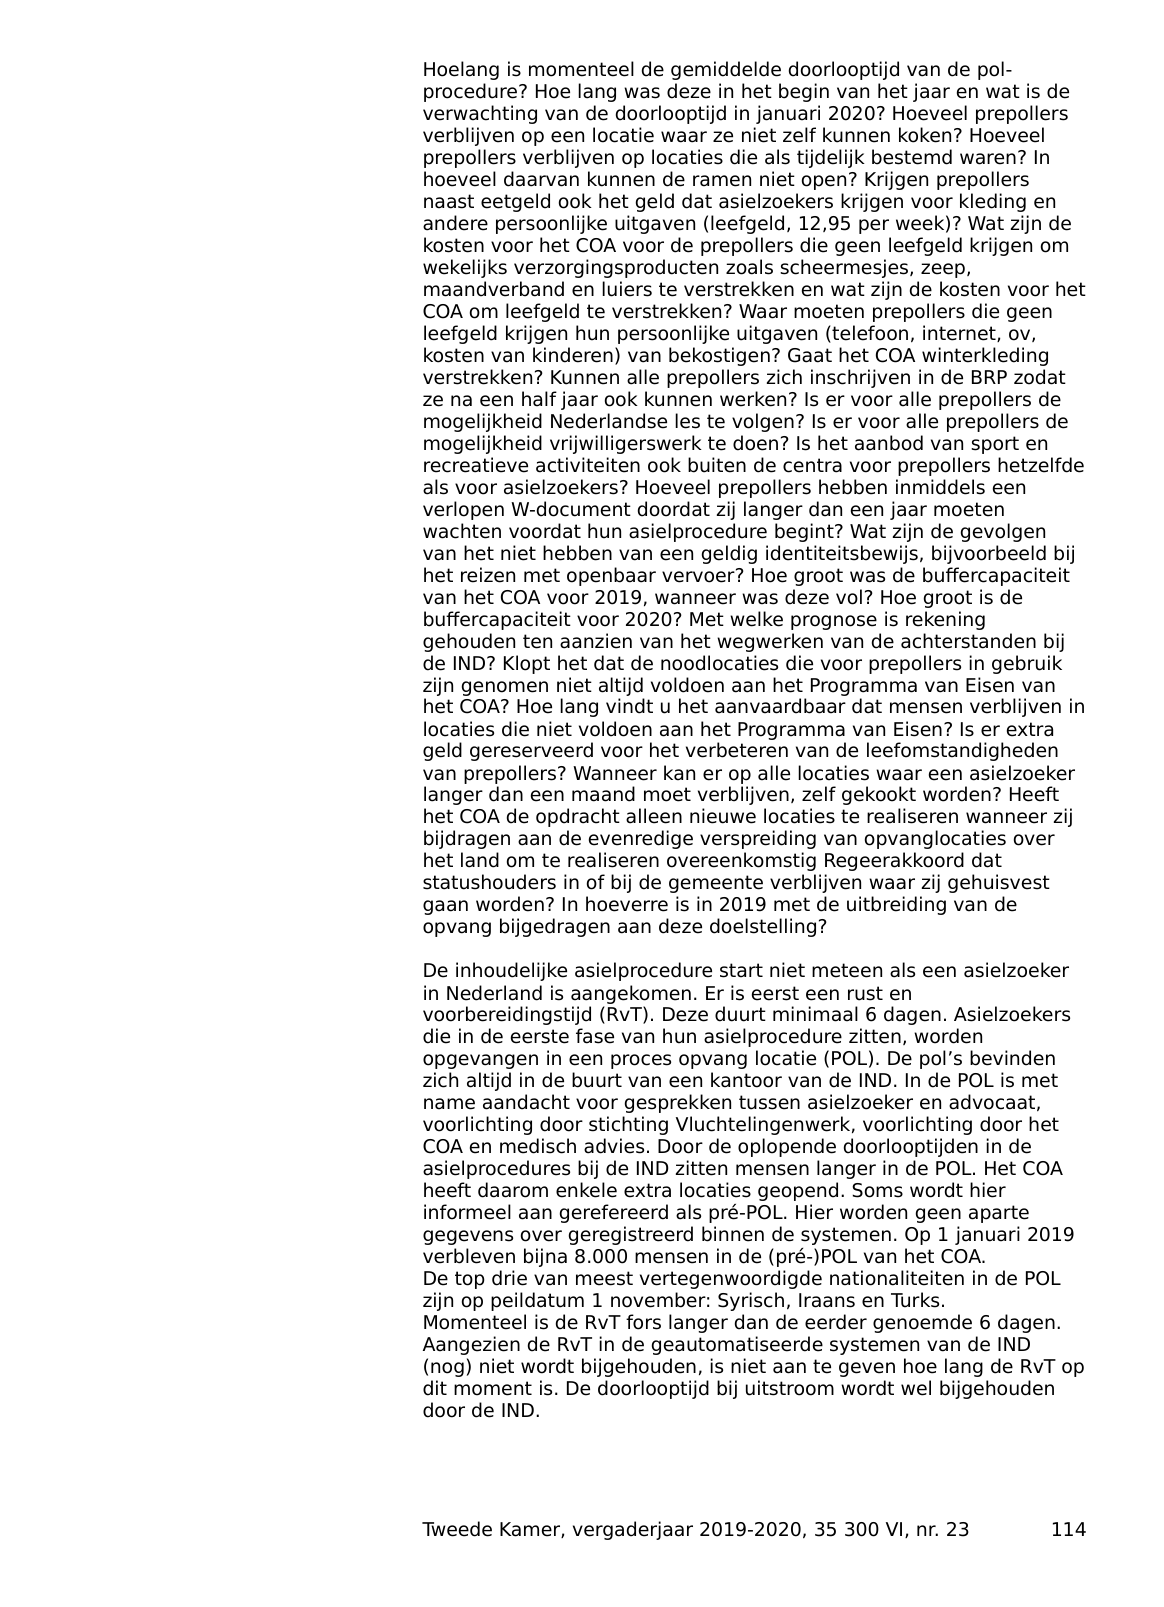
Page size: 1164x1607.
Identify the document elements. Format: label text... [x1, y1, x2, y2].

text De top drie van meest vertegenwoordigde nationaliteiten in de POL zijn op peildatum 1 november: Syrisch, Iraans en Turks. [422, 1268, 1087, 1312]
text Momenteel is de RvT fors langer dan de eerder genoemde 6 dagen. Aangezien de RvT in de geautomatiseerde systemen van de IND (nog) niet wordt bijgehouden, is niet aan te geven hoe lang de RvT op dit moment is. De doorlooptijd bij uitstroom wordt wel bijgehouden door de IND. [422, 1312, 1087, 1422]
text Hoelang is momenteel de gemiddelde doorlooptijd van de pol-procedure? Hoe lang was deze in het begin van het jaar en wat is de verwachting van de doorlooptijd in januari 2020? Hoeveel prepollers verblijven op een locatie waar ze niet zelf kunnen koken? Hoeveel prepollers verblijven op locaties die als tijdelijk bestemd waren? In hoeveel daarvan kunnen de ramen niet open? Krijgen prepollers naast eetgeld ook het geld dat asielzoekers krijgen voor kleding en andere persoonlijke uitgaven (leefgeld, 12,95 per week)? Wat zijn de kosten voor het COA voor de prepollers die geen leefgeld krijgen om wekelijks verzorgingsproducten zoals scheermesjes, zeep, maandverband en luiers te verstrekken en wat zijn de kosten voor het COA om leefgeld te verstrekken? Waar moeten prepollers die geen leefgeld krijgen hun persoonlijke uitgaven (telefoon, internet, ov, kosten van kinderen) van bekostigen? Gaat het COA winterkleding verstrekken? Kunnen alle prepollers zich inschrijven in de BRP zodat ze na een half jaar ook kunnen werken? Is er voor alle prepollers de mogelijkheid Nederlandse les te volgen? Is er voor alle prepollers de mogelijkheid vrijwilligerswerk te doen? Is het aanbod van sport en recreatieve activiteiten ook buiten de centra voor prepollers hetzelfde als voor asielzoekers? Hoeveel prepollers hebben inmiddels een verlopen W-document doordat zij langer dan een jaar moeten wachten voordat hun asielprocedure begint? Wat zijn de gevolgen van het niet hebben van een geldig identiteitsbewijs, bijvoorbeeld bij het reizen met openbaar vervoer? Hoe groot was de buffercapaciteit van het COA voor 2019, wanneer was deze vol? Hoe groot is de buffercapaciteit voor 2020? Met welke prognose is rekening gehouden ten aanzien van het wegwerken van de achterstanden bij de IND? Klopt het dat de noodlocaties die voor prepollers in gebruik zijn genomen niet altijd voldoen aan het Programma van Eisen van het COA? Hoe lang vindt u het aanvaardbaar dat mensen verblijven in locaties die niet voldoen aan het Programma van Eisen? Is er extra geld gereserveerd voor het verbeteren van de leefomstandigheden van prepollers? Wanneer kan er op alle locaties waar een asielzoeker langer dan een maand moet verblijven, zelf gekookt worden? Heeft het COA de opdracht alleen nieuwe locaties te realiseren wanneer zij bijdragen aan de evenredige verspreiding van opvanglocaties over het land om te realiseren overeenkomstig Regeerakkoord dat statushouders in of bij de gemeente verblijven waar zij gehuisvest gaan worden? In hoeverre is in 2019 met de uitbreiding van de opvang bijgedragen aan deze doelstelling? [422, 59, 1087, 938]
text De inhoudelijke asielprocedure start niet meteen als een asielzoeker in Nederland is aangekomen. Er is eerst een rust en voorbereidingstijd (RvT). Deze duurt minimaal 6 dagen. Asielzoekers die in de eerste fase van hun asielprocedure zitten, worden opgevangen in een proces opvang locatie (POL). De pol’s bevinden zich altijd in de buurt van een kantoor van de IND. In de POL is met name aandacht voor gesprekken tussen asielzoeker en advocaat, voorlichting door stichting Vluchtelingenwerk, voorlichting door het COA en medisch advies. Door de oplopende doorlooptijden in de asielprocedures bij de IND zitten mensen langer in de POL. Het COA heeft daarom enkele extra locaties geopend. Soms wordt hier informeel aan gerefereerd als pré-POL. Hier worden geen aparte gegevens over geregistreerd binnen de systemen. Op 1 januari 2019 verbleven bijna 8.000 mensen in de (pré-)POL van het COA. [422, 960, 1087, 1268]
